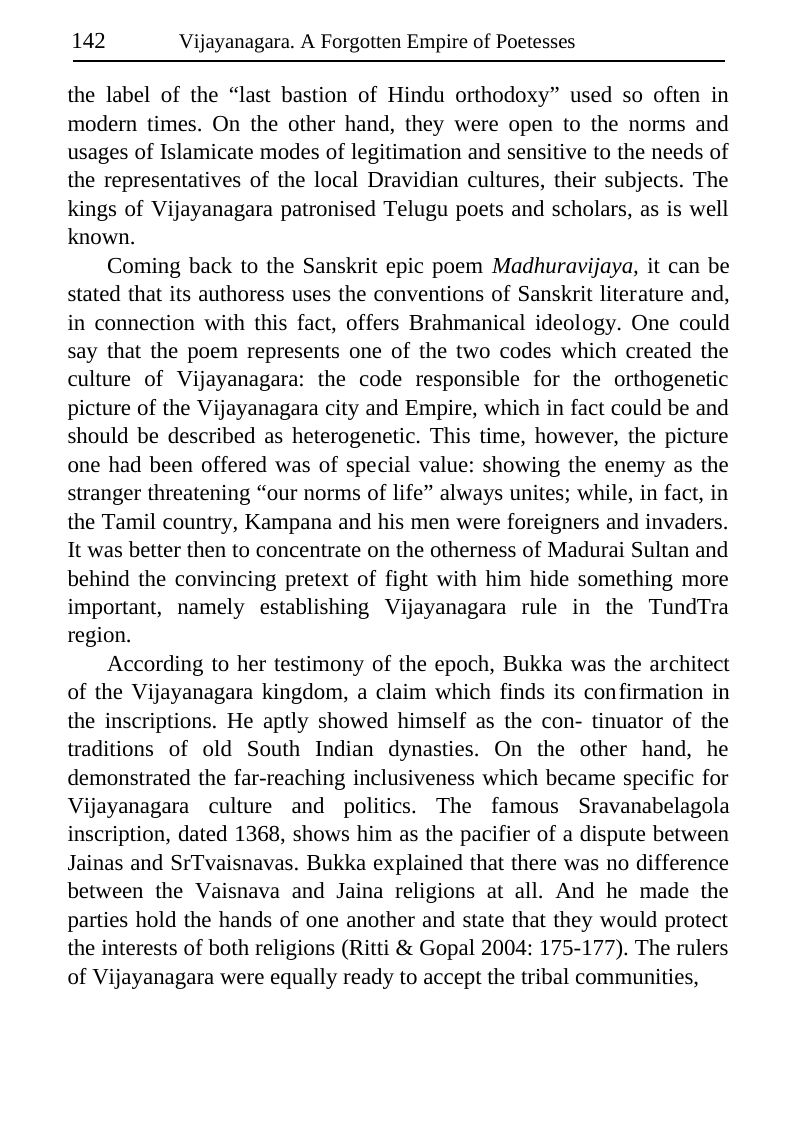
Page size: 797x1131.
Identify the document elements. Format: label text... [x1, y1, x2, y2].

text According to her testimony of the epoch, Bukka was the ar­chitect of the Vijayanagara kingdom, a claim which finds its con­firmation in the inscriptions. He aptly showed himself as the con- tinuator of the traditions of old South Indian dynasties. On the other hand, he demonstrated the far-reaching inclusiveness which became specific for Vijayanagara culture and politics. The fa­mous Sravanabelagola inscription, dated 1368, shows him as the pacifier of a dispute between Jainas and SrTvaisnavas. Bukka ex­plained that there was no difference between the Vaisnava and Jaina religions at all. And he made the parties hold the hands of one another and state that they would protect the interests of both religions (Ritti & Gopal 2004: 175-177). The rulers of Vi­jayanagara were equally ready to accept the tribal communities, [67, 650, 730, 989]
text Vijayanagara. A Forgotten Empire of Poetesses [179, 29, 620, 53]
text the label of the “last bastion of Hindu orthodoxy” used so often in modern times. On the other hand, they were open to the norms and usages of Islamicate modes of legitimation and sensitive to the needs of the representatives of the local Dravidian cultures, their subjects. The kings of Vijayanagara patronised Telugu poets and scholars, as is well known. [67, 81, 730, 250]
text Coming back to the Sanskrit epic poem Madhuravijaya, it can be stated that its authoress uses the conventions of Sanskrit liter­ature and, in connection with this fact, offers Brahmanical ideol­ogy. One could say that the poem represents one of the two codes which created the culture of Vijayanagara: the code responsible for the orthogenetic picture of the Vijayanagara city and Empire, which in fact could be and should be described as heterogenetic. This time, however, the picture one had been offered was of spe­cial value: showing the enemy as the stranger threatening “our norms of life” always unites; while, in fact, in the Tamil country, Kampana and his men were foreigners and invaders. It was better then to concentrate on the otherness of Madurai Sultan and be­hind the convincing pretext of fight with him hide something more important, namely establishing Vijayanagara rule in the TundTra region. [67, 252, 730, 648]
text 142 [71, 27, 119, 53]
